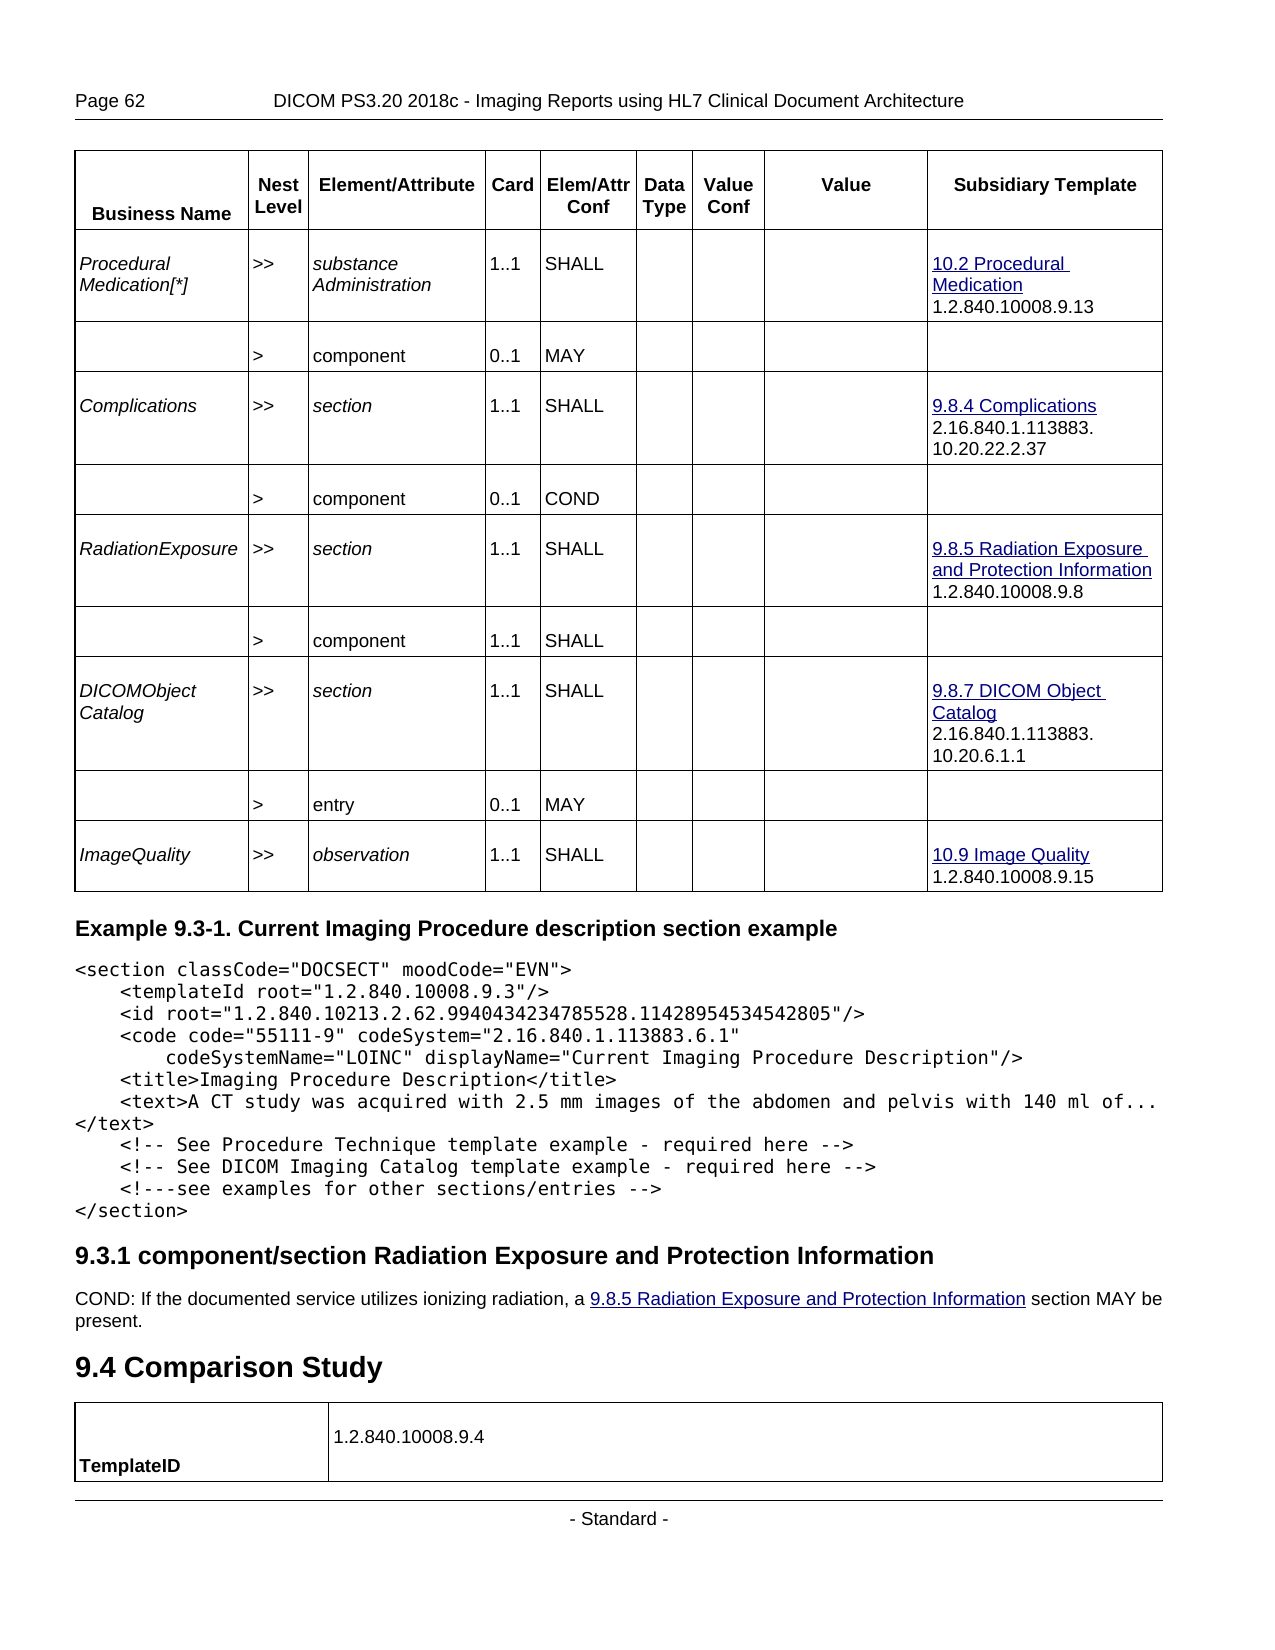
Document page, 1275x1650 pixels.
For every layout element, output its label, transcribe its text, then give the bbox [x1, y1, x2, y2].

table_cell Radiation​Exposure [76, 515, 248, 606]
table_cell 1..1 [486, 372, 540, 464]
table_cell SHALL [541, 821, 636, 891]
table_cell section [309, 657, 485, 770]
table_cell 9.8.7 DICOM Object Catalog 2.16.840.1.113883.​10.20.6.1.1 [928, 657, 1162, 770]
table_cell [693, 657, 764, 770]
table_cell [765, 322, 927, 371]
table_cell [928, 322, 1162, 371]
table_cell [693, 771, 764, 820]
table_cell [928, 607, 1162, 656]
table_cell [765, 372, 927, 464]
table_cell SHALL [541, 230, 636, 321]
table_cell MAY [541, 322, 636, 371]
table_cell entry [309, 771, 485, 820]
table_cell component [309, 322, 485, 371]
table_cell substance​Administration [309, 230, 485, 321]
table_cell [693, 465, 764, 513]
table_cell [637, 607, 692, 656]
table_cell 10.2 Procedural Medication 1.2.840.10008.9.13 [928, 230, 1162, 321]
table_cell > [249, 322, 308, 371]
table_cell >> [249, 230, 308, 321]
table_cell SHALL [541, 607, 636, 656]
table_cell 1..1 [486, 607, 540, 656]
table_header Business Name [76, 151, 248, 228]
table_cell Procedural​Medication[*] [76, 230, 248, 321]
text Example 9.3-1. Current Imaging Procedure description section example [75, 915, 1162, 941]
table_cell [637, 322, 692, 371]
table_cell 1..1 [486, 657, 540, 770]
table_header Template​ID [76, 1403, 328, 1481]
table_cell [76, 465, 248, 513]
table_cell [637, 771, 692, 820]
table_cell >> [249, 821, 308, 891]
table_cell [693, 515, 764, 606]
table_cell 10.9 Image Quality 1.2.840.10008.9.15 [928, 821, 1162, 891]
table_cell [928, 771, 1162, 820]
table_cell [765, 771, 927, 820]
table_cell [765, 230, 927, 321]
table_cell [637, 230, 692, 321]
table_header Value Conf [693, 151, 764, 228]
table_header Elem/Attr Conf [541, 151, 636, 228]
table_cell 0..1 [486, 465, 540, 513]
table_cell SHALL [541, 515, 636, 606]
text 9.4 Comparison Study [75, 1350, 1162, 1383]
table_cell component [309, 607, 485, 656]
table_header Element/​Attribute [309, 151, 485, 228]
table_cell >> [249, 515, 308, 606]
table_cell [637, 821, 692, 891]
table_cell [693, 607, 764, 656]
table_cell > [249, 607, 308, 656]
text <section classCode="DOCSECT" moodCode="EVN"> <templateId root="1.2.840.10008.9.3"/> <id root="1.2.840.10213.2.62.9940434234785528.11428954534542805"/> <code code="55111-9" codeSystem="2.16.840.1.113883.6.1" codeSystemName="LOINC" displayName="Current Imaging Procedure Description"/> <title>Imaging Procedure Description</title> <text>A CT study was acquired with 2.5 mm images of the abdomen and pelvis with 140 ml of... </text> <!-- See Procedure Technique template example - required here --> <!-- See DICOM Imaging Catalog template example - required here --> <!---see examples for other sections/entries --> </section> [75, 959, 1162, 1222]
table_header Data Type [637, 151, 692, 228]
table_cell 0..1 [486, 322, 540, 371]
table_header Value [765, 151, 927, 228]
table_cell [637, 657, 692, 770]
table_cell [693, 821, 764, 891]
table_cell section [309, 372, 485, 464]
table_cell MAY [541, 771, 636, 820]
table_cell 9.8.4 Complications 2.16.840.1.113883.​10.20.22.2.37 [928, 372, 1162, 464]
table_cell [637, 372, 692, 464]
table_cell [765, 607, 927, 656]
table_cell 1..1 [486, 515, 540, 606]
table_header Card [486, 151, 540, 228]
table_cell [637, 465, 692, 513]
table_cell >> [249, 657, 308, 770]
table_cell > [249, 465, 308, 513]
table_cell >> [249, 372, 308, 464]
table_cell [765, 465, 927, 513]
table_cell 0..1 [486, 771, 540, 820]
table_cell [637, 515, 692, 606]
table_cell [693, 230, 764, 321]
table_header Subsidiary Template [928, 151, 1162, 228]
table_cell [765, 657, 927, 770]
table_header Nest Level [249, 151, 308, 228]
table_cell component [309, 465, 485, 513]
table_cell COND [541, 465, 636, 513]
table_cell section [309, 515, 485, 606]
table_cell 9.8.5 Radiation Exposure and Protection Information 1.2.840.10008.9.8 [928, 515, 1162, 606]
table_cell 1..1 [486, 821, 540, 891]
table_cell [693, 372, 764, 464]
table_cell > [249, 771, 308, 820]
table_cell [765, 821, 927, 891]
table_cell [765, 515, 927, 606]
table_cell [76, 322, 248, 371]
table_cell [76, 607, 248, 656]
table_cell 1..1 [486, 230, 540, 321]
table_cell SHALL [541, 657, 636, 770]
text COND: If the documented service utilizes ionizing radiation, a 9.8.5 Radiation Exposure and Protection Information section MAY be present. [75, 1288, 1162, 1331]
table_cell DICOMObject​Catalog [76, 657, 248, 770]
table_cell Complications [76, 372, 248, 464]
table_cell Image​Quality [76, 821, 248, 891]
table_cell [76, 771, 248, 820]
table_cell observation [309, 821, 485, 891]
text 9.3.1 component/section Radiation Exposure and Protection Information [75, 1241, 1162, 1269]
table_cell [928, 465, 1162, 513]
table_cell SHALL [541, 372, 636, 464]
table_cell [693, 322, 764, 371]
table_header 1.2.840.10008.9.4 [329, 1403, 1162, 1481]
